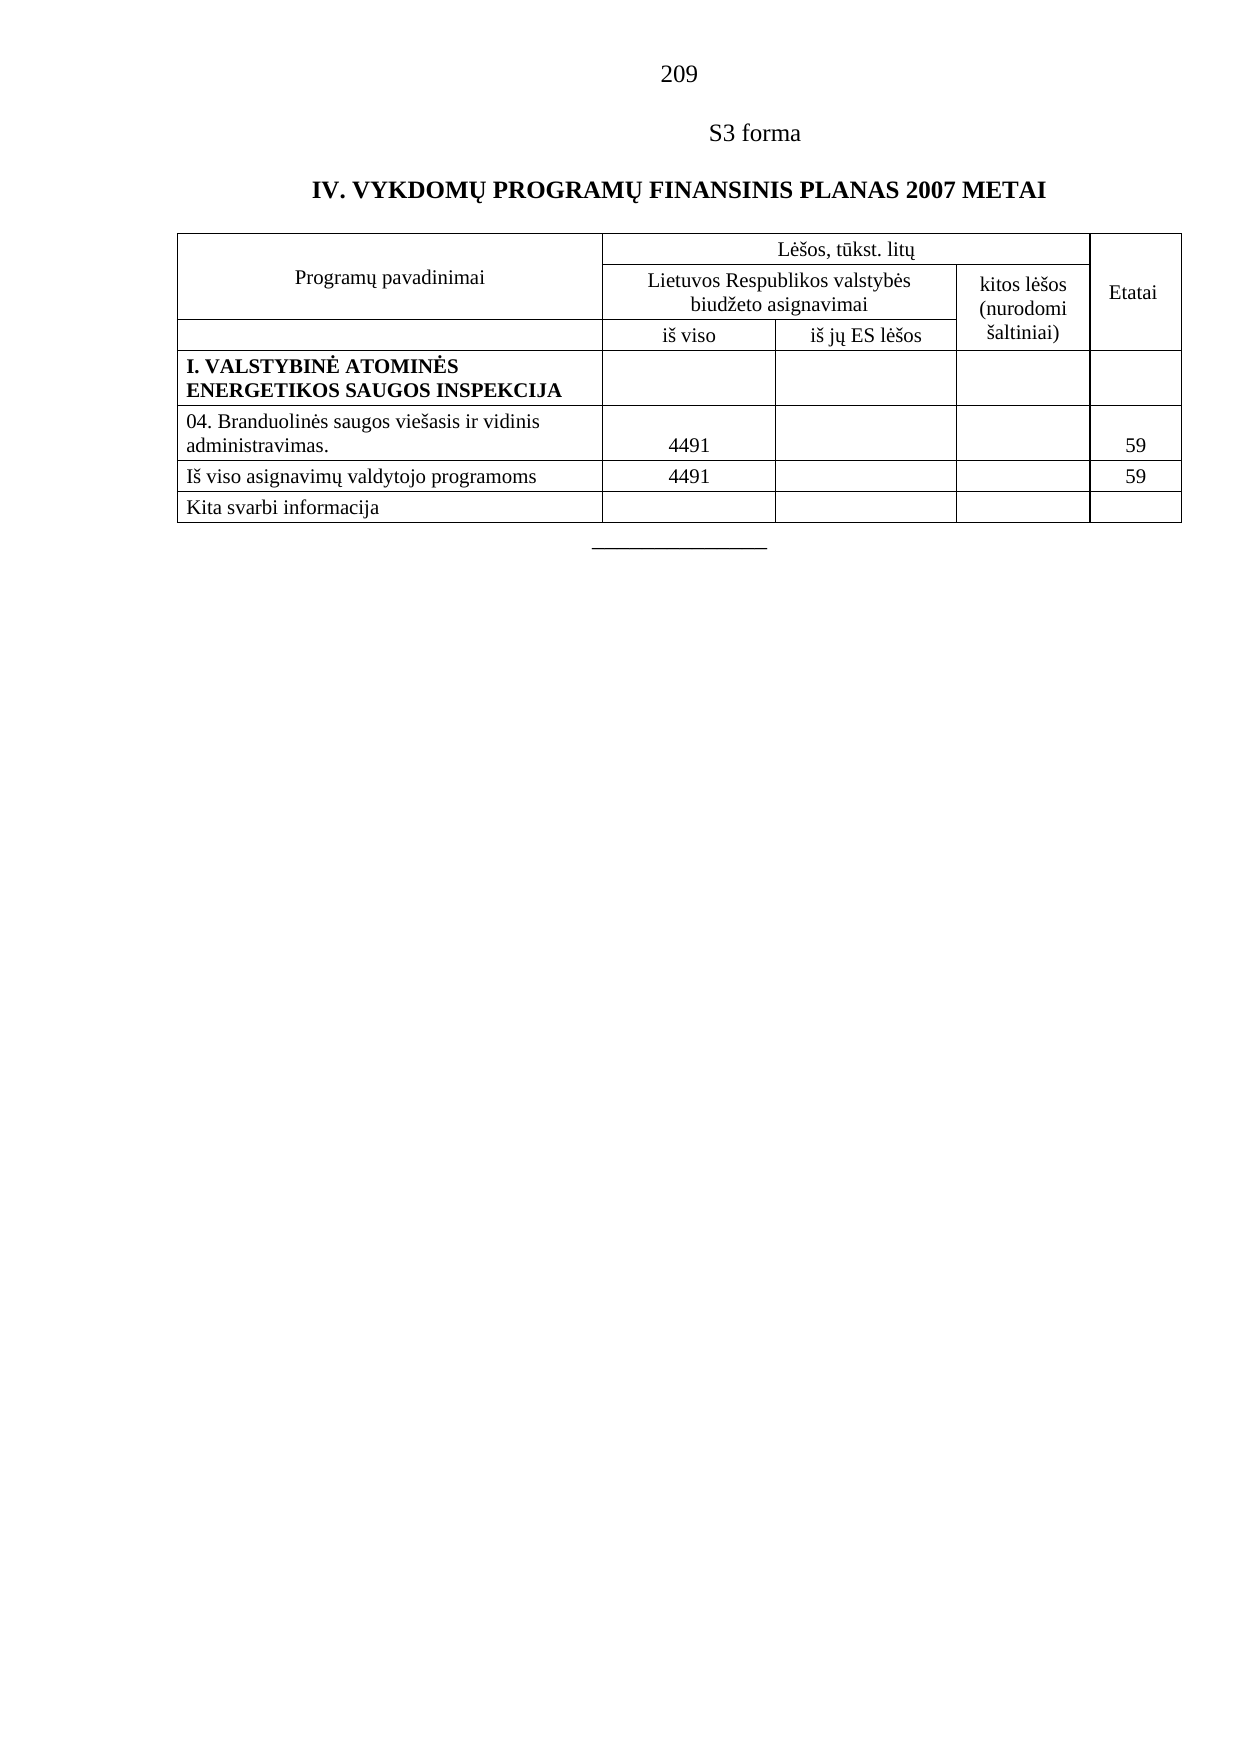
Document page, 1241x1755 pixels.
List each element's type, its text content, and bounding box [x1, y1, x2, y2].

text ______________ [177, 523, 1181, 552]
table_cell [776, 492, 956, 522]
table_cell Lietuvos Respublikos valstybės biudžeto asignavimai [603, 265, 956, 319]
table_cell I. VALSTYBINĖ ATOMINĖS ENERGETIKOS SAUGOS INSPEKCIJA [178, 351, 602, 405]
table_cell [603, 492, 775, 522]
table_cell kitos lėšos (nurodomi šaltiniai) [957, 265, 1089, 350]
table_cell 04. Branduolinės saugos viešasis ir vidinis administravimas. [178, 406, 602, 460]
table_cell [178, 320, 602, 350]
table_cell [957, 461, 1089, 491]
table_cell [776, 461, 956, 491]
table_cell [776, 406, 956, 460]
table_cell [957, 492, 1089, 522]
text S3 forma [177, 118, 1181, 147]
table_cell iš jų ES lėšos [776, 320, 956, 350]
table_cell [957, 351, 1089, 405]
table_cell [957, 406, 1089, 460]
table_header Lėšos, tūkst. litų [603, 234, 1089, 264]
table_header Etatai [1091, 234, 1181, 350]
text IV. VYKDOMŲ PROGRAMŲ FINANSINIS PLANAS 2007 METAI [177, 176, 1181, 204]
table_cell Kita svarbi informacija [178, 492, 602, 522]
table_cell [603, 351, 775, 405]
table_cell [1091, 351, 1181, 405]
table_cell 4491 [603, 406, 775, 460]
table_cell [776, 351, 956, 405]
table_cell [1091, 492, 1181, 522]
table_header Programų pavadinimai [178, 234, 602, 319]
table_cell Iš viso asignavimų valdytojo programoms [178, 461, 602, 491]
table_cell 4491 [603, 461, 775, 491]
table_cell iš viso [603, 320, 775, 350]
table_cell 59 [1091, 406, 1181, 460]
table_cell 59 [1091, 461, 1181, 491]
